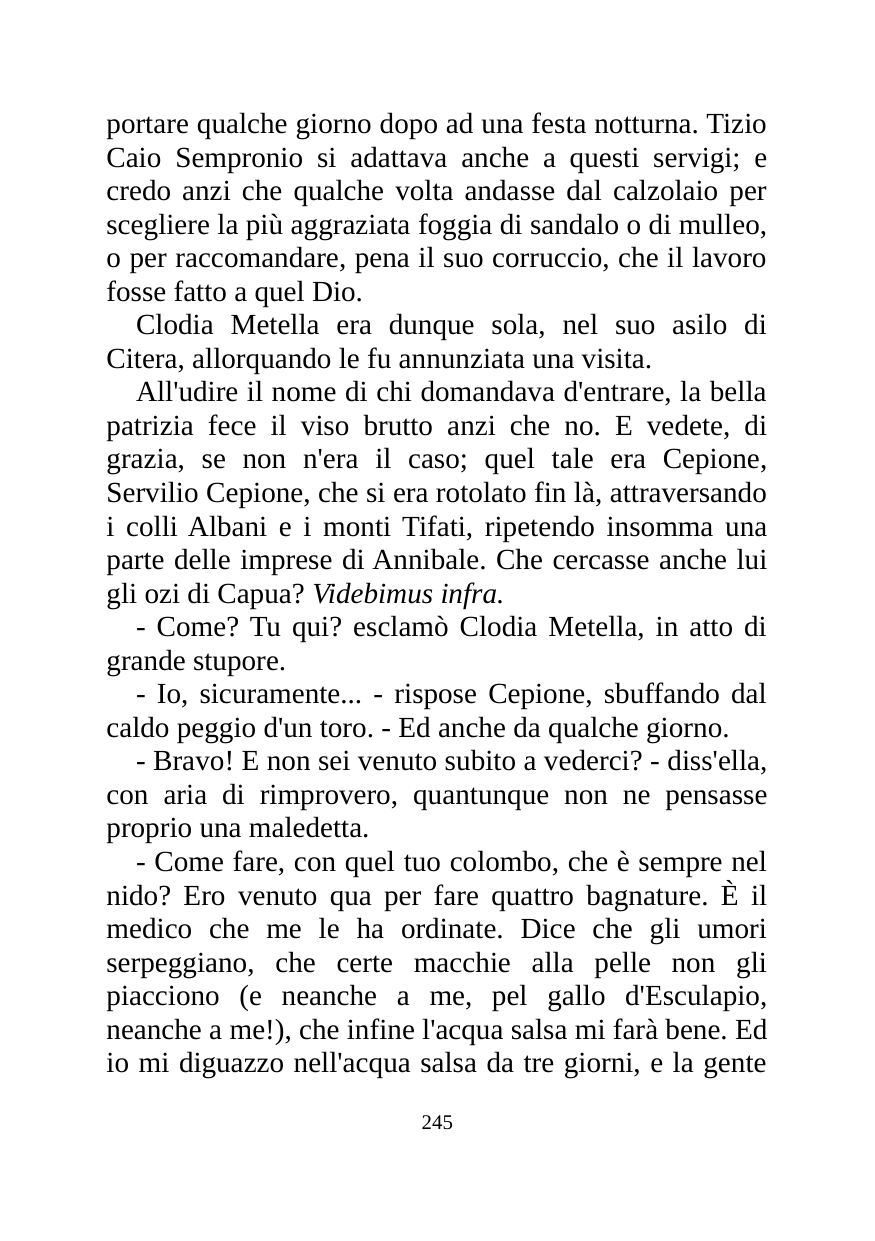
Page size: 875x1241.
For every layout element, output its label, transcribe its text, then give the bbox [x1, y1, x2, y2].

text - Bravo! E non sei venuto subito a vederci? - diss'ella, con aria di rimprovero, quantunque non ne pensasse proprio una maledetta. [106, 743, 768, 844]
text - Come fare, con quel tuo colombo, che è sempre nel nido? Ero venuto qua per fare quattro bagnature. È il medico che me le ha ordinate. Dice che gli umori serpeggiano, che certe macchie alla pelle non gli piacciono (e neanche a me, pel gallo d'Esculapio, neanche a me!), che infine l'acqua salsa mi farà bene. Ed io mi diguazzo nell'acqua salsa da tre giorni, e la gente [106, 844, 768, 1079]
text - Io, sicuramente... - rispose Cepione, sbuffando dal caldo peggio d'un toro. - Ed anche da qualche giorno. [106, 676, 768, 743]
text Clodia Metella era dunque sola, nel suo asilo di Citera, allorquando le fu annunziata una visita. [106, 307, 768, 374]
text portare qualche giorno dopo ad una festa notturna. Tizio Caio Sempronio si adattava anche a questi servigi; e credo anzi che qualche volta andasse dal calzolaio per scegliere la più aggraziata foggia di sandalo o di mulleo, o per raccomandare, pena il suo corruccio, che il lavoro fosse fatto a quel Dio. [106, 106, 768, 307]
text - Come? Tu qui? esclamò Clodia Metella, in atto di grande stupore. [106, 609, 768, 676]
text All'udire il nome di chi domandava d'entrare, la bella patrizia fece il viso brutto anzi che no. E vedete, di grazia, se non n'era il caso; quel tale era Cepione, Servilio Cepione, che si era rotolato fin là, attraversando i colli Albani e i monti Tifati, ripetendo insomma una parte delle imprese di Annibale. Che cercasse anche lui gli ozi di Capua? Videbimus infra. [106, 374, 768, 609]
